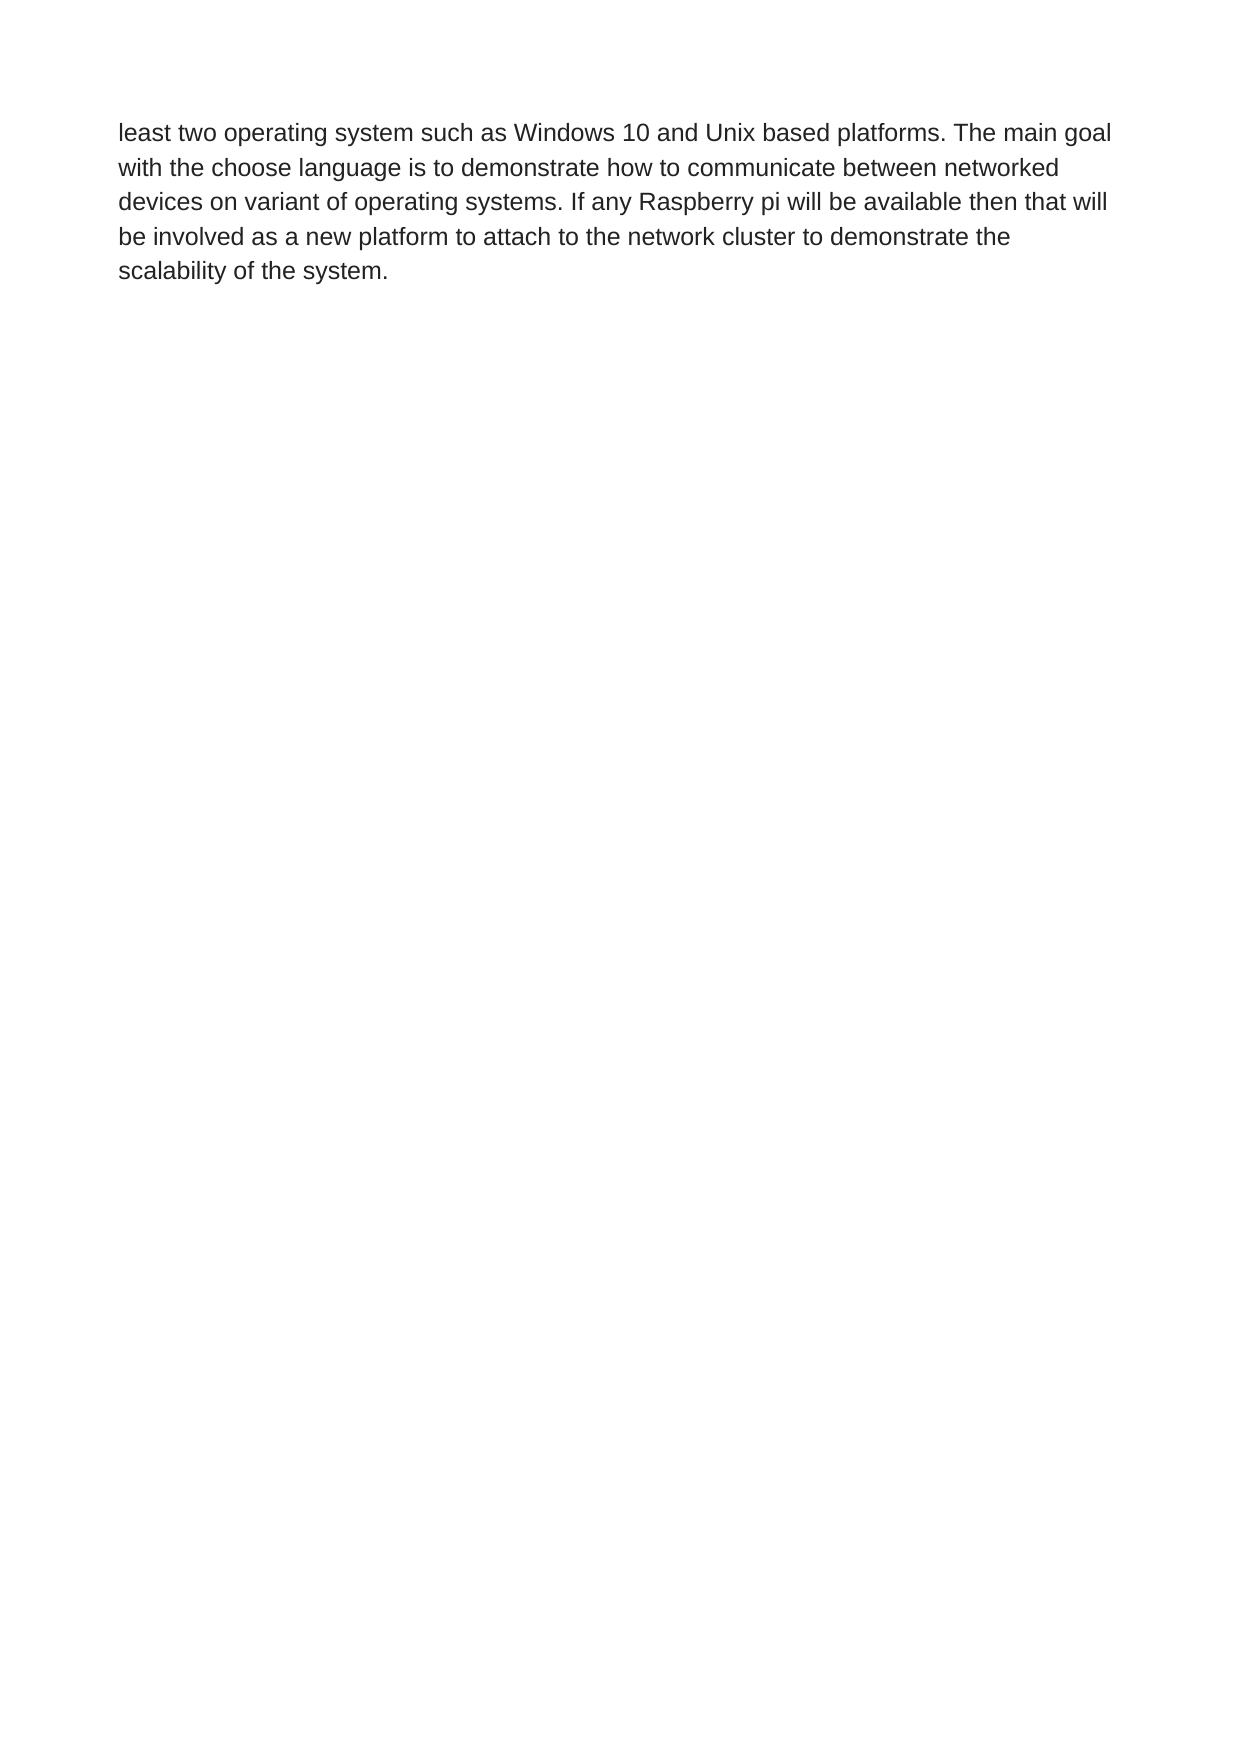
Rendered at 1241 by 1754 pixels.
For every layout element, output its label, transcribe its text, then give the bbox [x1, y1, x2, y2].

text least two operating system such as Windows 10 and Unix based platforms. The main goal with the choose language is to demonstrate how to communicate between networked devices on variant of operating systems. If any Raspberry pi will be available then that will be involved as a new platform to attach to the network cluster to demonstrate the scalability of the system. [118, 118, 1122, 285]
